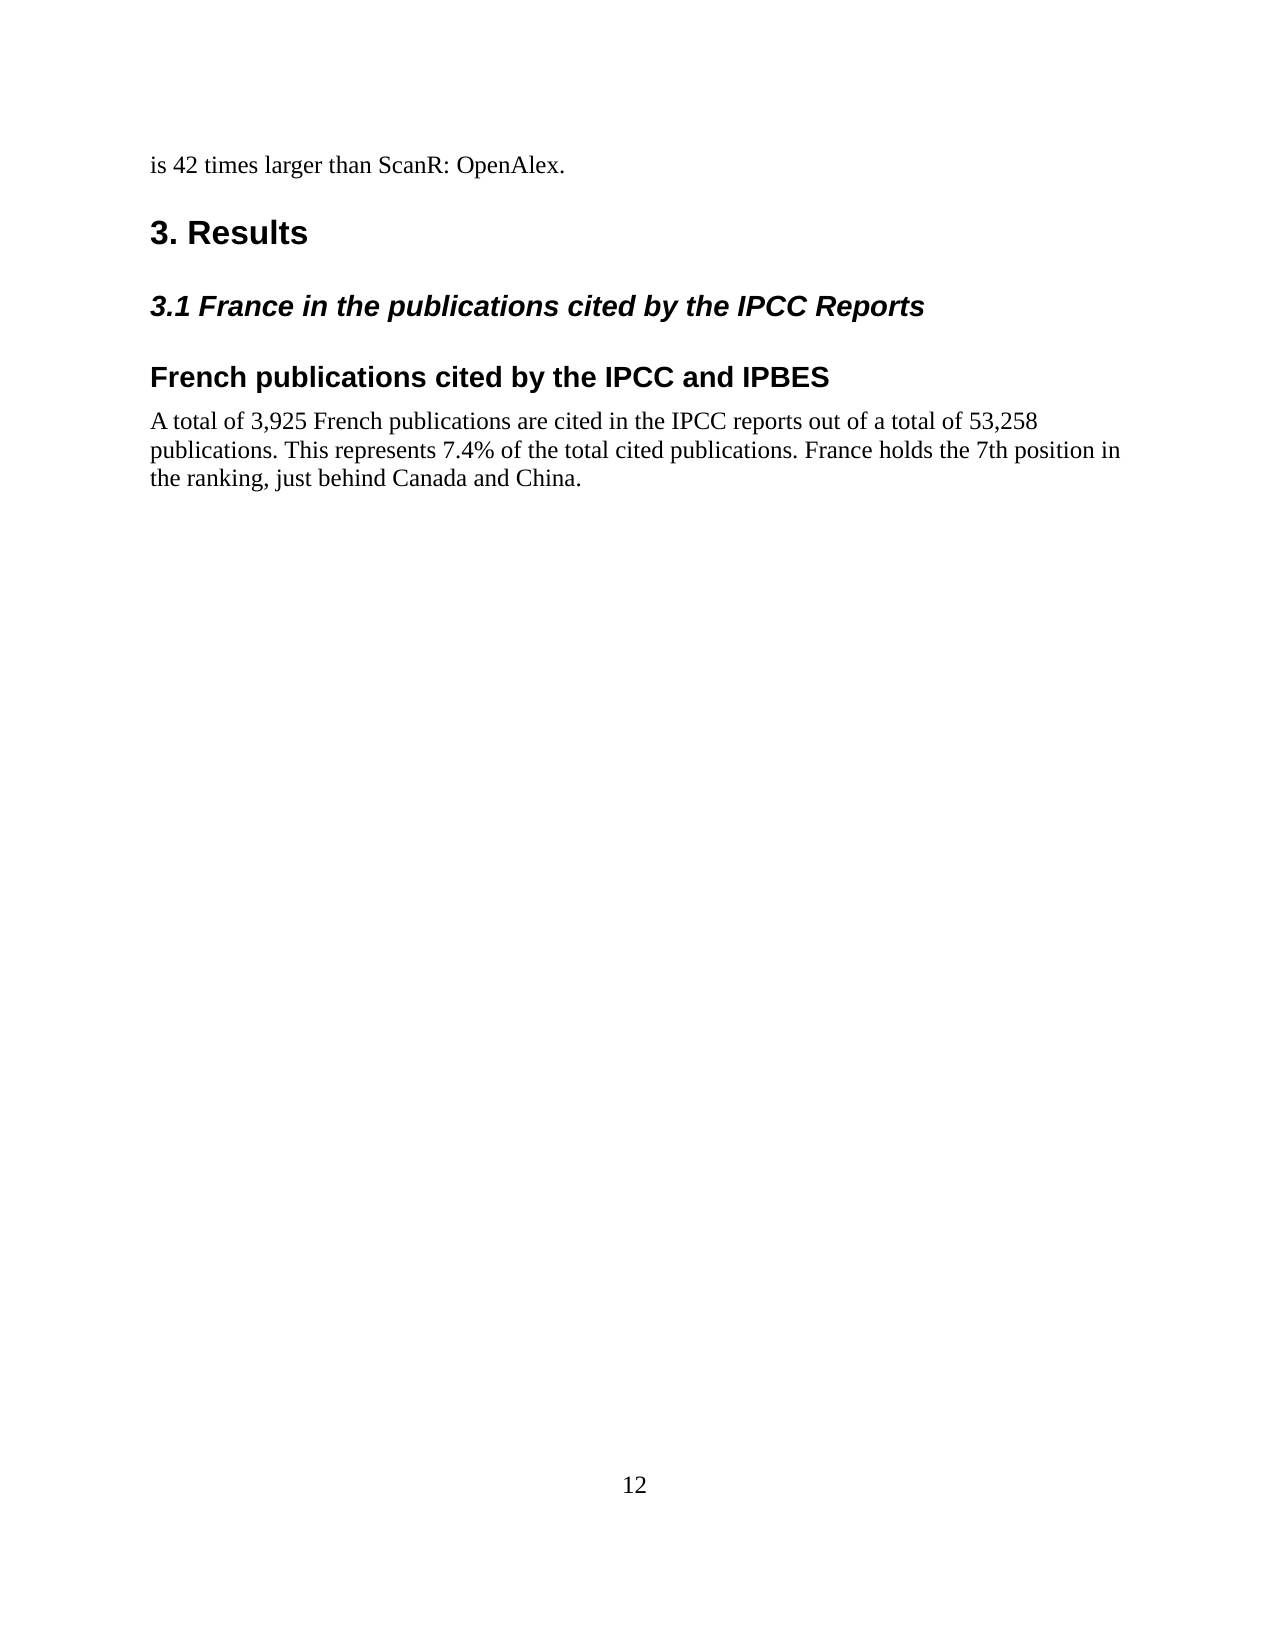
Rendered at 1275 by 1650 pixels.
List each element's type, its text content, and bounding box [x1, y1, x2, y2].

subtitle 3.1 France in the publications cited by the IPCC Reports [150, 289, 1125, 322]
text is 42 times larger than ScanR: OpenAlex. [150, 150, 1125, 179]
subtitle French publications cited by the IPCC and IPBES [150, 360, 1125, 393]
text A total of 3,925 French publications are cited in the IPCC reports out of a total of 53,258 publications. This represents 7.4% of the total cited publications. France holds the 7th position in the ranking, just behind Canada and China. [150, 406, 1125, 492]
subtitle 3. Results [150, 213, 1125, 251]
